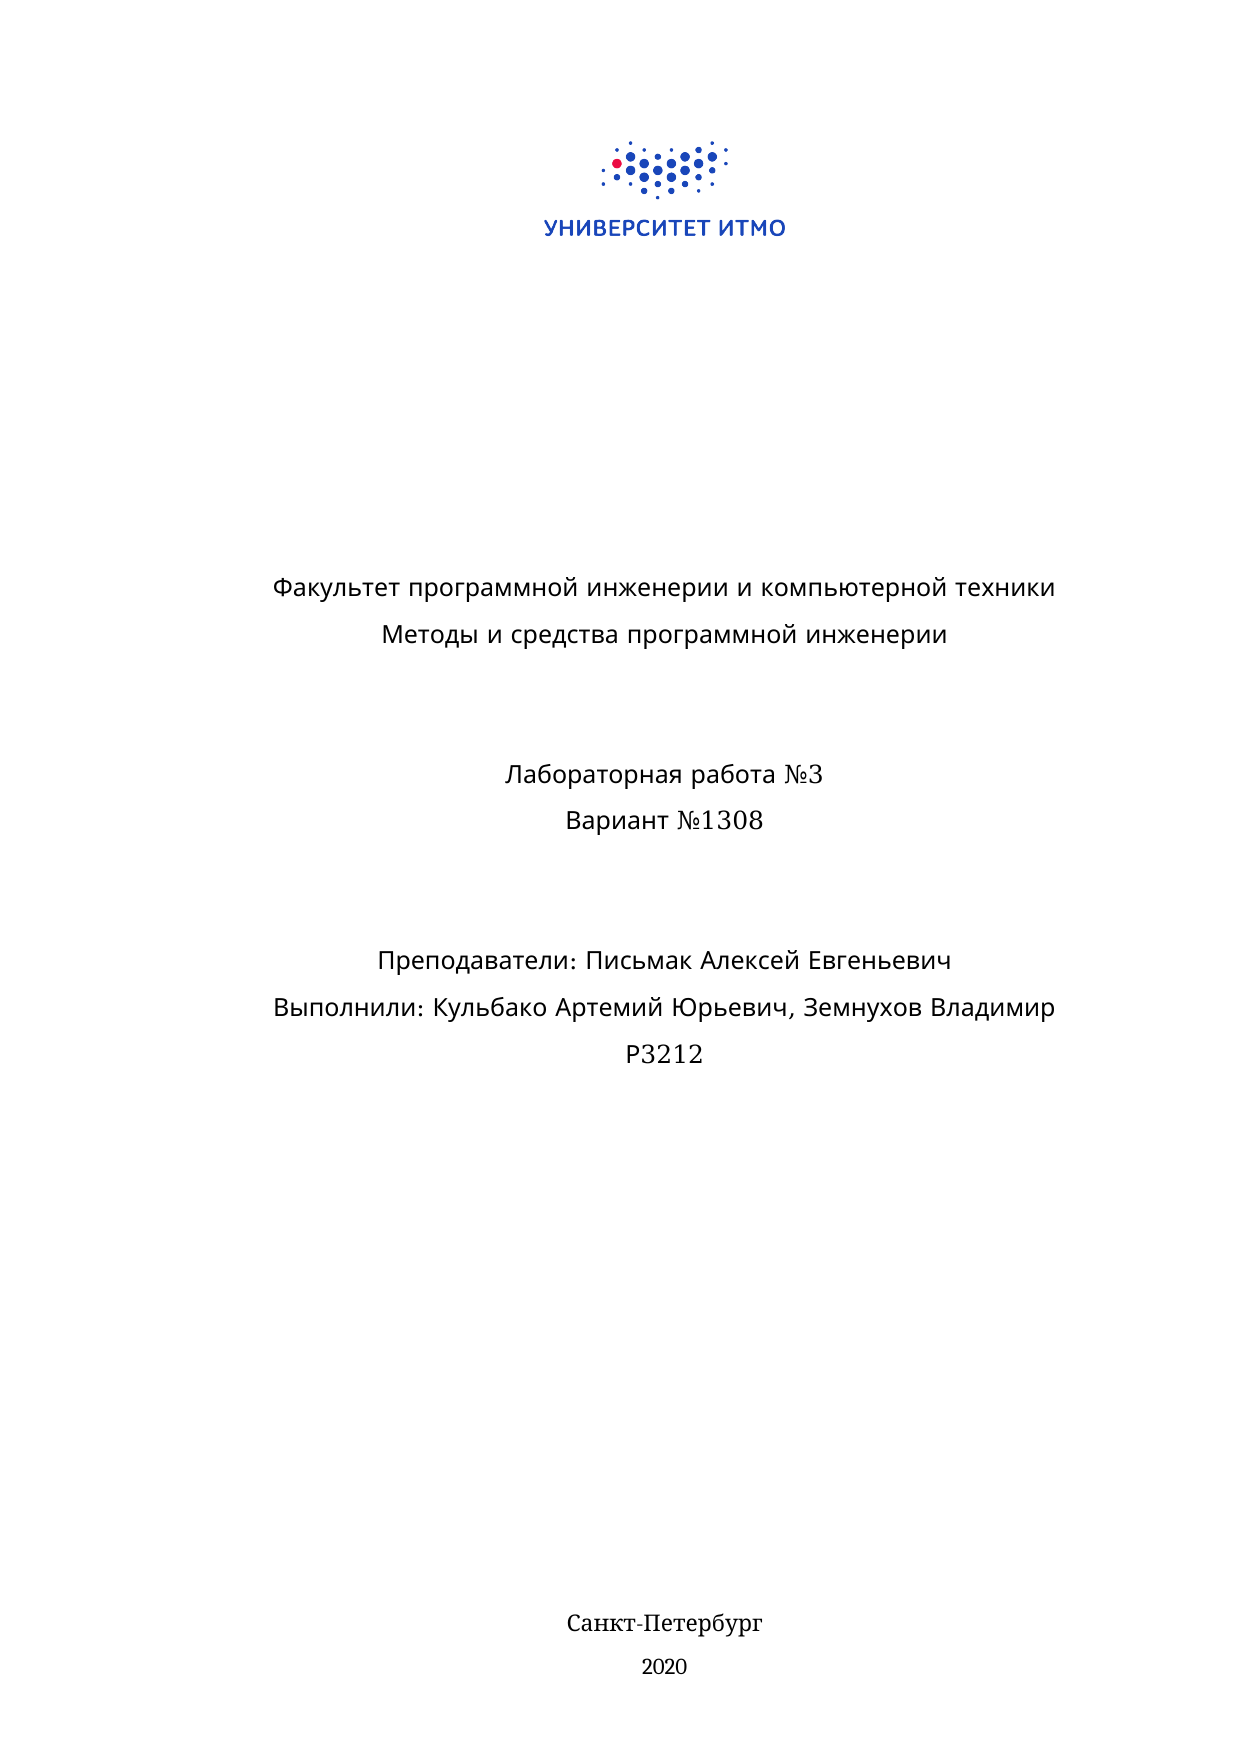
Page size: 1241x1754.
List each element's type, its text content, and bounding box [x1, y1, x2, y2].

text Вариант №1308 [177, 805, 1152, 835]
text Лабораторная работа №3 [177, 758, 1152, 788]
text Преподаватели: Письмак Алексей Евгеньевич [177, 945, 1152, 975]
text Факультет программной инженерии и компьютерной техники [177, 572, 1152, 602]
text Методы и средства программной инженерии [177, 618, 1152, 648]
text Выполнили: Кульбако Артемий Юрьевич, Земнухов Владимир [177, 992, 1152, 1022]
text Р3212 [177, 1038, 1152, 1068]
